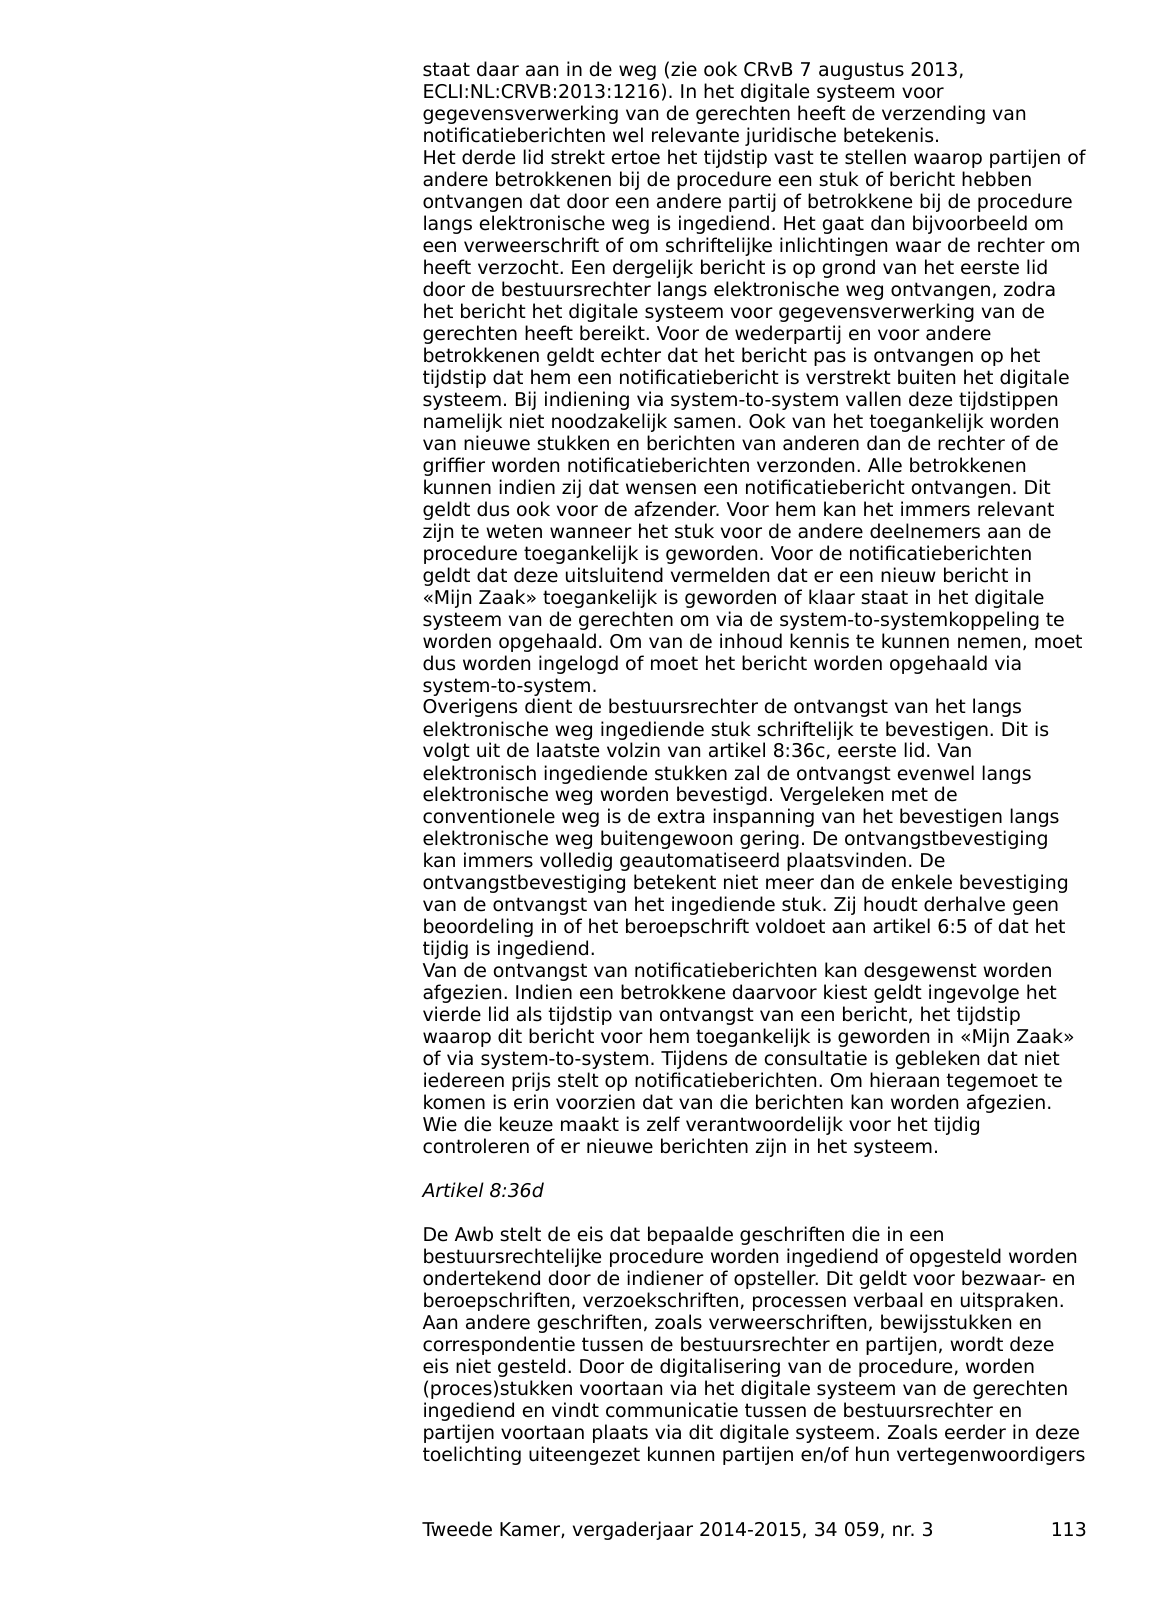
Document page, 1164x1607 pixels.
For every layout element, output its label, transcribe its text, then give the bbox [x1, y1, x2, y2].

text Overigens dient de bestuursrechter de ontvangst van het langs elektronische weg ingediende stuk schriftelijk te bevestigen. Dit is volgt uit de laatste volzin van artikel 8:36c, eerste lid. Van elektronisch ingediende stukken zal de ontvangst evenwel langs elektronische weg worden bevestigd. Vergeleken met de conventionele weg is de extra inspanning van het bevestigen langs elektronische weg buitengewoon gering. De ontvangstbevestiging kan immers volledig geautomatiseerd plaatsvinden. De ontvangstbevestiging betekent niet meer dan de enkele bevestiging van de ontvangst van het ingediende stuk. Zij houdt derhalve geen beoordeling in of het beroepschrift voldoet aan artikel 6:5 of dat het tijdig is ingediend. [422, 696, 1087, 960]
text Het derde lid strekt ertoe het tijdstip vast te stellen waarop partijen of andere betrokkenen bij de procedure een stuk of bericht hebben ontvangen dat door een andere partij of betrokkene bij de procedure langs elektronische weg is ingediend. Het gaat dan bijvoorbeeld om een verweerschrift of om schriftelijke inlichtingen waar de rechter om heeft verzocht. Een dergelijk bericht is op grond van het eerste lid door de bestuursrechter langs elektronische weg ontvangen, zodra het bericht het digitale systeem voor gegevensverwerking van de gerechten heeft bereikt. Voor de wederpartij en voor andere betrokkenen geldt echter dat het bericht pas is ontvangen op het tijdstip dat hem een notificatiebericht is verstrekt buiten het digitale systeem. Bij indiening via system-to-system vallen deze tijdstippen namelijk niet noodzakelijk samen. Ook van het toegankelijk worden van nieuwe stukken en berichten van anderen dan de rechter of de griffier worden notificatieberichten verzonden. Alle betrokkenen kunnen indien zij dat wensen een notificatiebericht ontvangen. Dit geldt dus ook voor de afzender. Voor hem kan het immers relevant zijn te weten wanneer het stuk voor de andere deelnemers aan de procedure toegankelijk is geworden. Voor de notificatieberichten geldt dat deze uitsluitend vermelden dat er een nieuw bericht in «Mijn Zaak» toegankelijk is geworden of klaar staat in het digitale systeem van de gerechten om via de system-to-systemkoppeling te worden opgehaald. Om van de inhoud kennis te kunnen nemen, moet dus worden ingelogd of moet het bericht worden opgehaald via system-to-system. [422, 147, 1087, 696]
text staat daar aan in de weg (zie ook CRvB 7 augustus 2013, ECLI:NL:CRVB:2013:1216). In het digitale systeem voor gegevensverwerking van de gerechten heeft de verzending van notificatieberichten wel relevante juridische betekenis. [422, 59, 1087, 147]
subtitle Artikel 8:36d [422, 1180, 1087, 1202]
text De Awb stelt de eis dat bepaalde geschriften die in een bestuursrechtelijke procedure worden ingediend of opgesteld worden ondertekend door de indiener of opsteller. Dit geldt voor bezwaar- en beroepschriften, verzoekschriften, processen verbaal en uitspraken. Aan andere geschriften, zoals verweerschriften, bewijsstukken en correspondentie tussen de bestuursrechter en partijen, wordt deze eis niet gesteld. Door de digitalisering van de procedure, worden (proces)stukken voortaan via het digitale systeem van de gerechten ingediend en vindt communicatie tussen de bestuursrechter en partijen voortaan plaats via dit digitale systeem. Zoals eerder in deze toelichting uiteengezet kunnen partijen en/of hun vertegenwoordigers [422, 1224, 1087, 1466]
text Van de ontvangst van notificatieberichten kan desgewenst worden afgezien. Indien een betrokkene daarvoor kiest geldt ingevolge het vierde lid als tijdstip van ontvangst van een bericht, het tijdstip waarop dit bericht voor hem toegankelijk is geworden in «Mijn Zaak» of via system-to-system. Tijdens de consultatie is gebleken dat niet iedereen prijs stelt op notificatieberichten. Om hieraan tegemoet te komen is erin voorzien dat van die berichten kan worden afgezien. Wie die keuze maakt is zelf verantwoordelijk voor het tijdig controleren of er nieuwe berichten zijn in het systeem. [422, 960, 1087, 1158]
